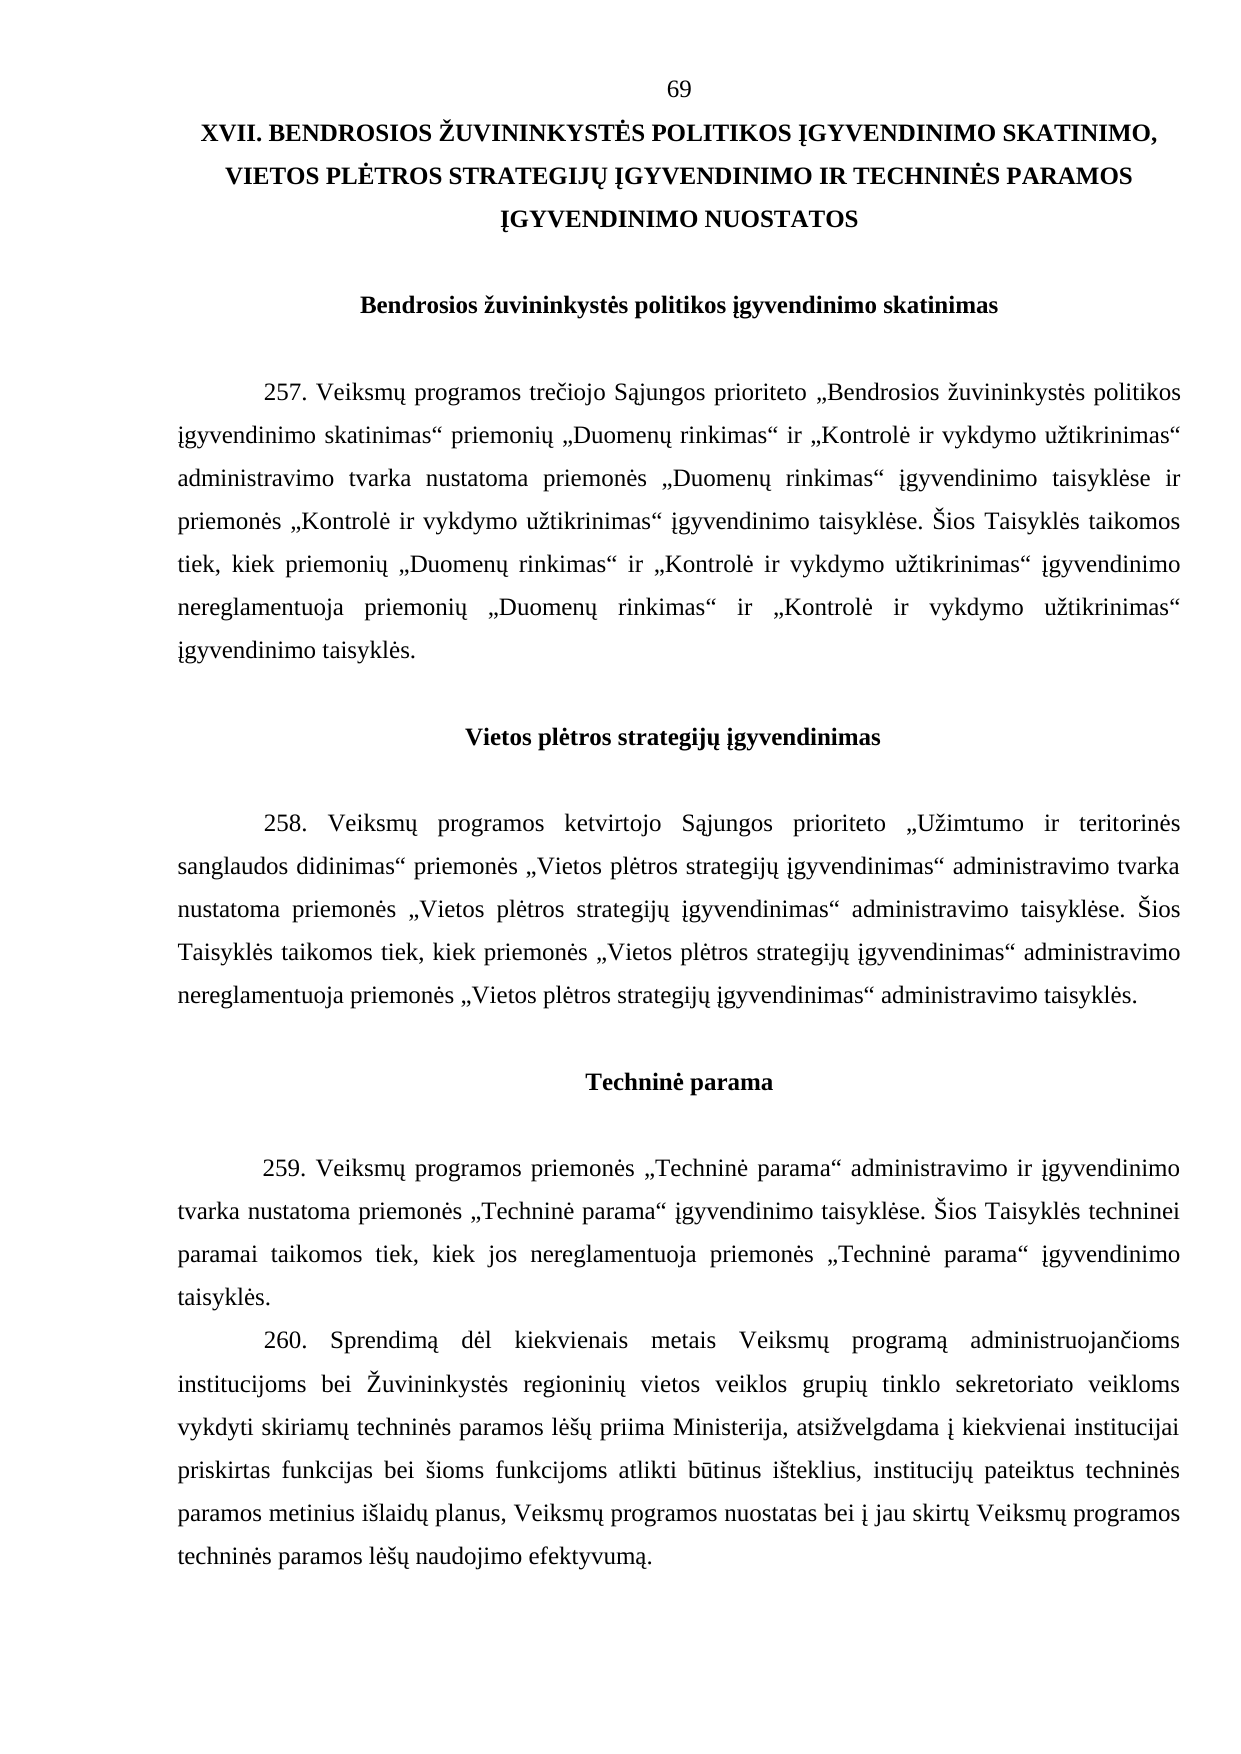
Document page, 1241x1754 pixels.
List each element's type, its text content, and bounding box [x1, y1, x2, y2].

text XVII. BENDROSIOS ŽUVININKYSTĖS POLITIKOS ĮGYVENDINIMO SKATINIMO, VIETOS PLĖTROS STRATEGIJŲ ĮGYVENDINIMO IR TECHNINĖS PARAMOS ĮGYVENDINIMO NUOSTATOS [177, 118, 1181, 233]
text Techninė parama [177, 1067, 1181, 1096]
text 258. Veiksmų programos ketvirtojo Sąjungos prioriteto „Užimtumo ir teritorinės sanglaudos didinimas“ priemonės „Vietos plėtros strategijų įgyvendinimas“ administravimo tvarka nustatoma priemonės „Vietos plėtros strategijų įgyvendinimas“ administravimo taisyklėse. Šios Taisyklės taikomos tiek, kiek priemonės „Vietos plėtros strategijų įgyvendinimas“ administravimo nereglamentuoja priemonės „Vietos plėtros strategijų įgyvendinimas“ administravimo taisyklės. [177, 808, 1181, 1009]
text Vietos plėtros strategijų įgyvendinimas [177, 722, 1181, 751]
text 257. Veiksmų programos trečiojo Sąjungos prioriteto „Bendrosios žuvininkystės politikos įgyvendinimo skatinimas“ priemonių „Duomenų rinkimas“ ir „Kontrolė ir vykdymo užtikrinimas“ administravimo tvarka nustatoma priemonės „Duomenų rinkimas“ įgyvendinimo taisyklėse ir priemonės „Kontrolė ir vykdymo užtikrinimas“ įgyvendinimo taisyklėse. Šios Taisyklės taikomos tiek, kiek priemonių „Duomenų rinkimas“ ir „Kontrolė ir vykdymo užtikrinimas“ įgyvendinimo nereglamentuoja priemonių „Duomenų rinkimas“ ir „Kontrolė ir vykdymo užtikrinimas“ įgyvendinimo taisyklės. [177, 377, 1181, 664]
text 260. Sprendimą dėl kiekvienais metais Veiksmų programą administruojančioms institucijoms bei Žuvininkystės regioninių vietos veiklos grupių tinklo sekretoriato veikloms vykdyti skiriamų techninės paramos lėšų priima Ministerija, atsižvelgdama į kiekvienai institucijai priskirtas funkcijas bei šioms funkcijoms atlikti būtinus išteklius, institucijų pateiktus techninės paramos metinius išlaidų planus, Veiksmų programos nuostatas bei į jau skirtų Veiksmų programos techninės paramos lėšų naudojimo efektyvumą. [177, 1326, 1181, 1570]
text Bendrosios žuvininkystės politikos įgyvendinimo skatinimas [177, 291, 1181, 319]
text 259. Veiksmų programos priemonės „Techninė parama“ administravimo ir įgyvendinimo tvarka nustatoma priemonės „Techninė parama“ įgyvendinimo taisyklėse. Šios Taisyklės techninei paramai taikomos tiek, kiek jos nereglamentuoja priemonės „Techninė parama“ įgyvendinimo taisyklės. [177, 1153, 1181, 1311]
